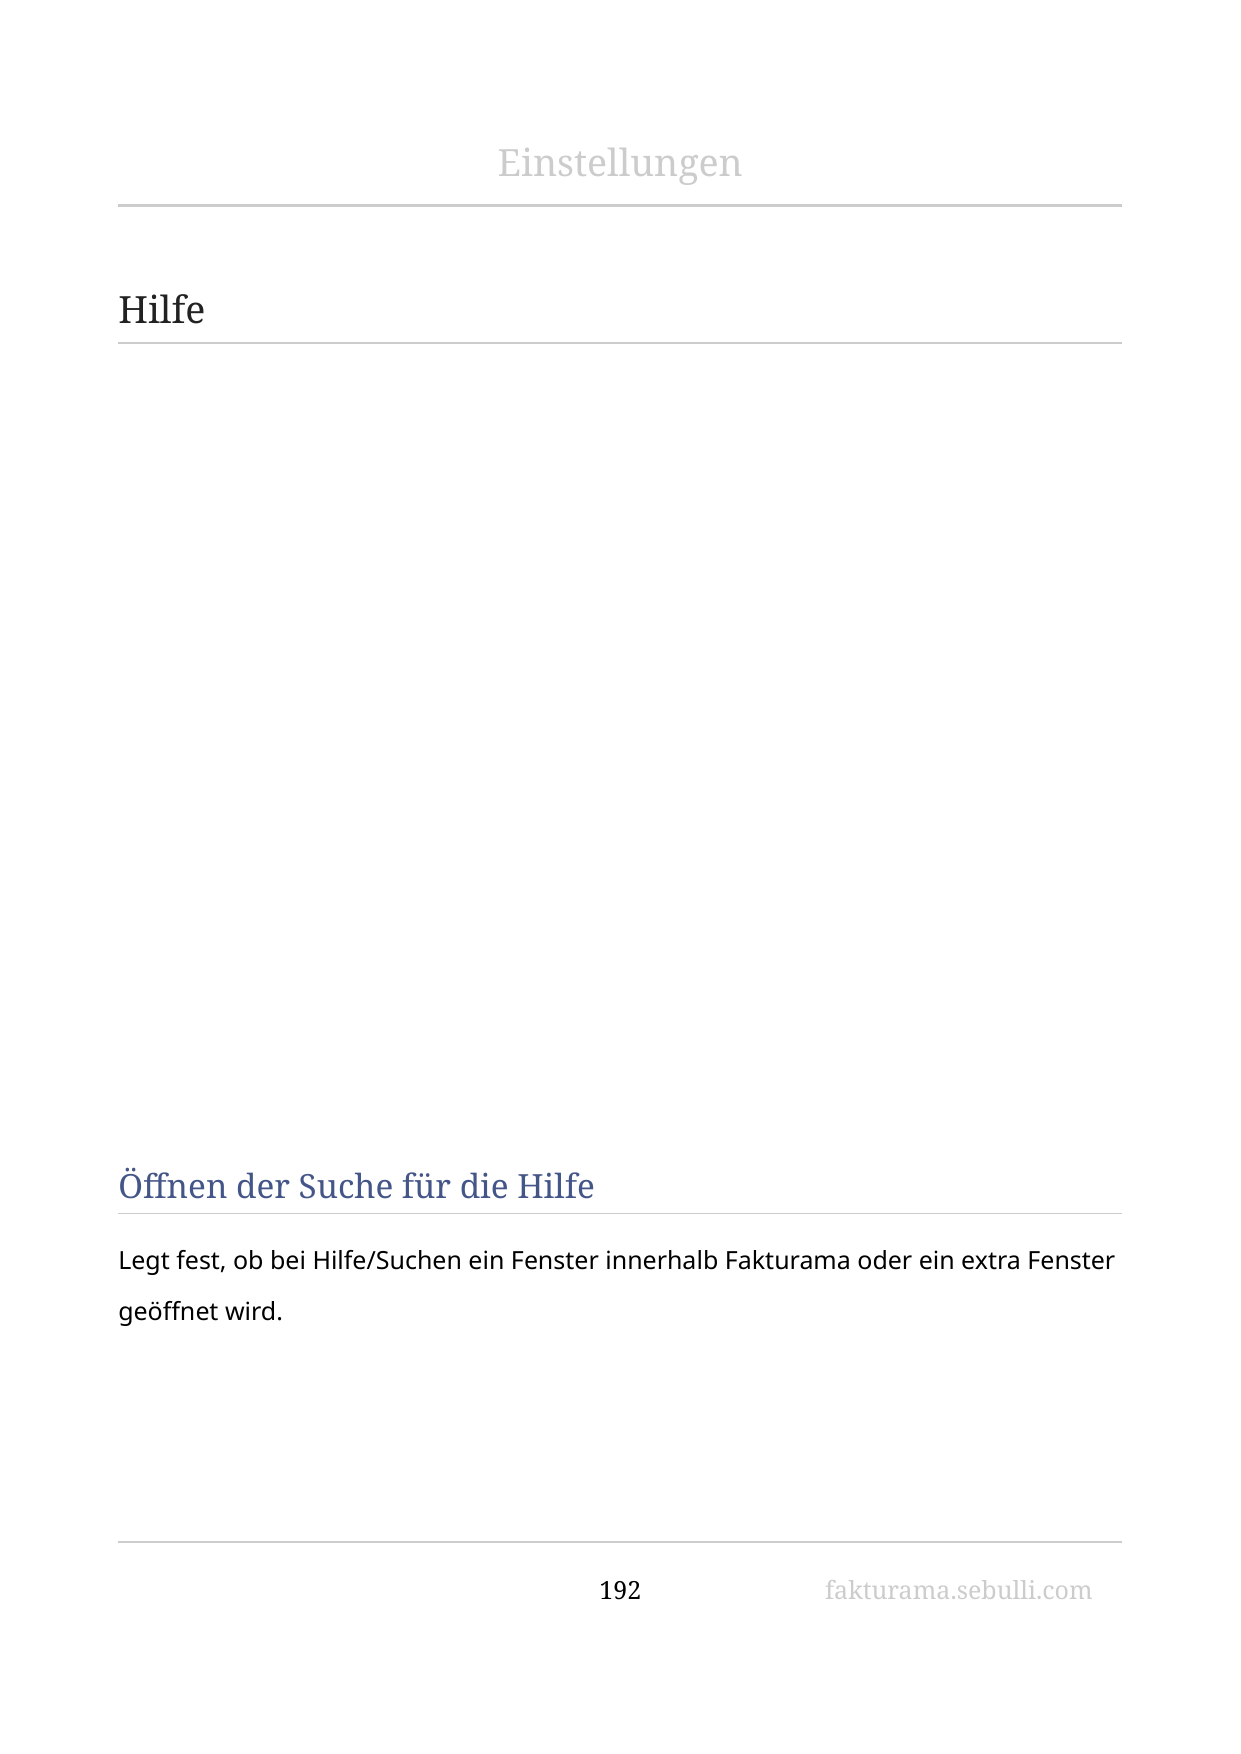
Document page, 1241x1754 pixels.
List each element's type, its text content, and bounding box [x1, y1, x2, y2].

text Legt fest, ob bei Hilfe/Suchen ein Fenster innerhalb Fakturama oder ein extra Fenster geöffnet wird. [118, 1243, 1122, 1328]
subtitle Hilfe [118, 283, 1122, 342]
subtitle Öffnen der Suche für die Hilfe [118, 1163, 1122, 1213]
